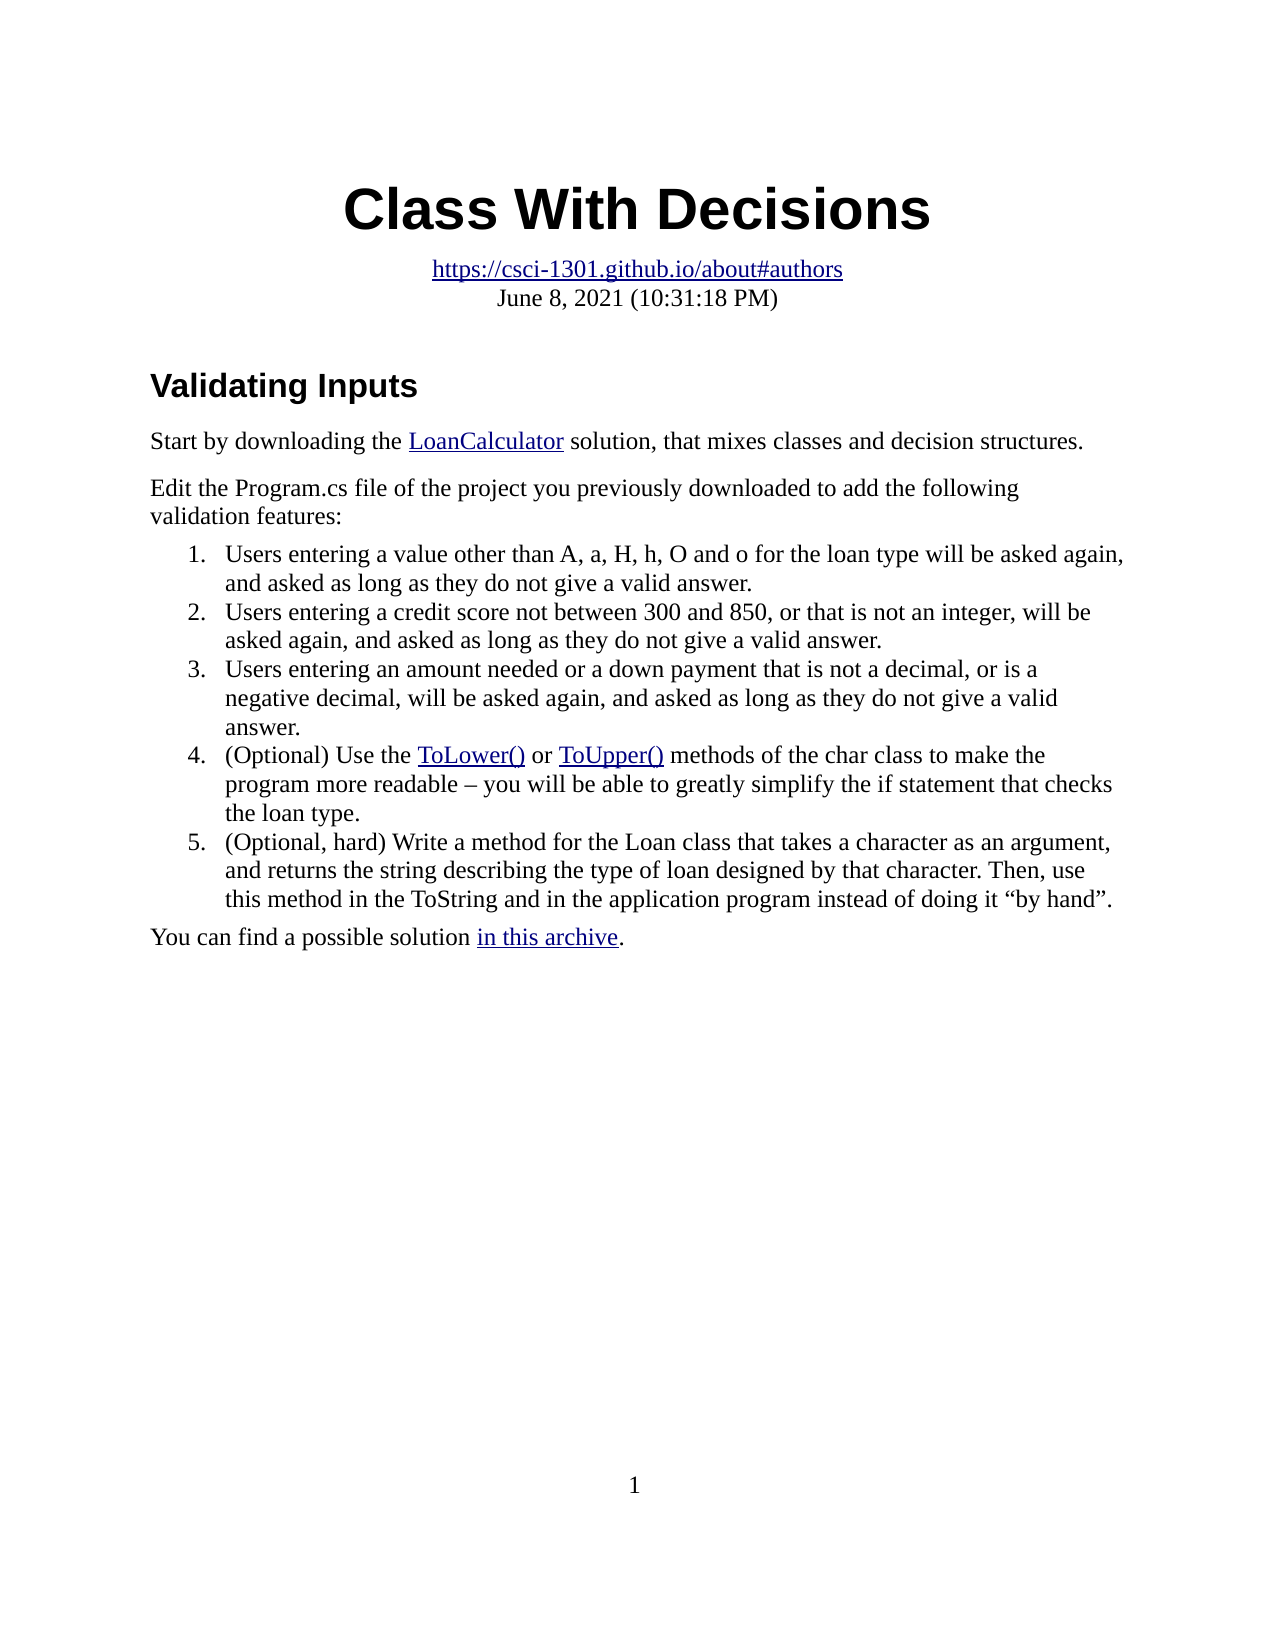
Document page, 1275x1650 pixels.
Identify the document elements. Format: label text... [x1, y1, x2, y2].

text https://csci-1301.github.io/about#authors [150, 254, 1125, 283]
text Edit the Program.cs file of the project you previously downloaded to add the following validation features: [150, 473, 1125, 530]
list (Optional, hard) Write a method for the Loan class that takes a character as an argument, and returns the string describing the type of loan designed by that character. Then, use this method in the ToString and in the application program instead of doing it “by hand”. [187, 827, 1125, 913]
list Users entering an amount needed or a down payment that is not a decimal, or is a negative decimal, will be asked again, and asked as long as they do not give a valid answer. [187, 654, 1125, 740]
subtitle Validating Inputs [150, 366, 1125, 404]
title Class With Decisions [150, 175, 1125, 242]
list Users entering a value other than A, a, H, h, O and o for the loan type will be asked again, and asked as long as they do not give a valid answer. [187, 539, 1125, 597]
list (Optional) Use the ToLower() or ToUpper() methods of the char class to make the program more readable – you will be able to greatly simplify the if statement that checks the loan type. [187, 740, 1125, 827]
text Start by downloading the LoanCalculator solution, that mixes classes and decision structures. [150, 426, 1125, 455]
list Users entering a credit score not between 300 and 850, or that is not an integer, will be asked again, and asked as long as they do not give a valid answer. [187, 597, 1125, 654]
text June 8, 2021 (10:31:18 PM) [150, 283, 1125, 312]
text You can find a possible solution in this archive. [150, 922, 1125, 951]
